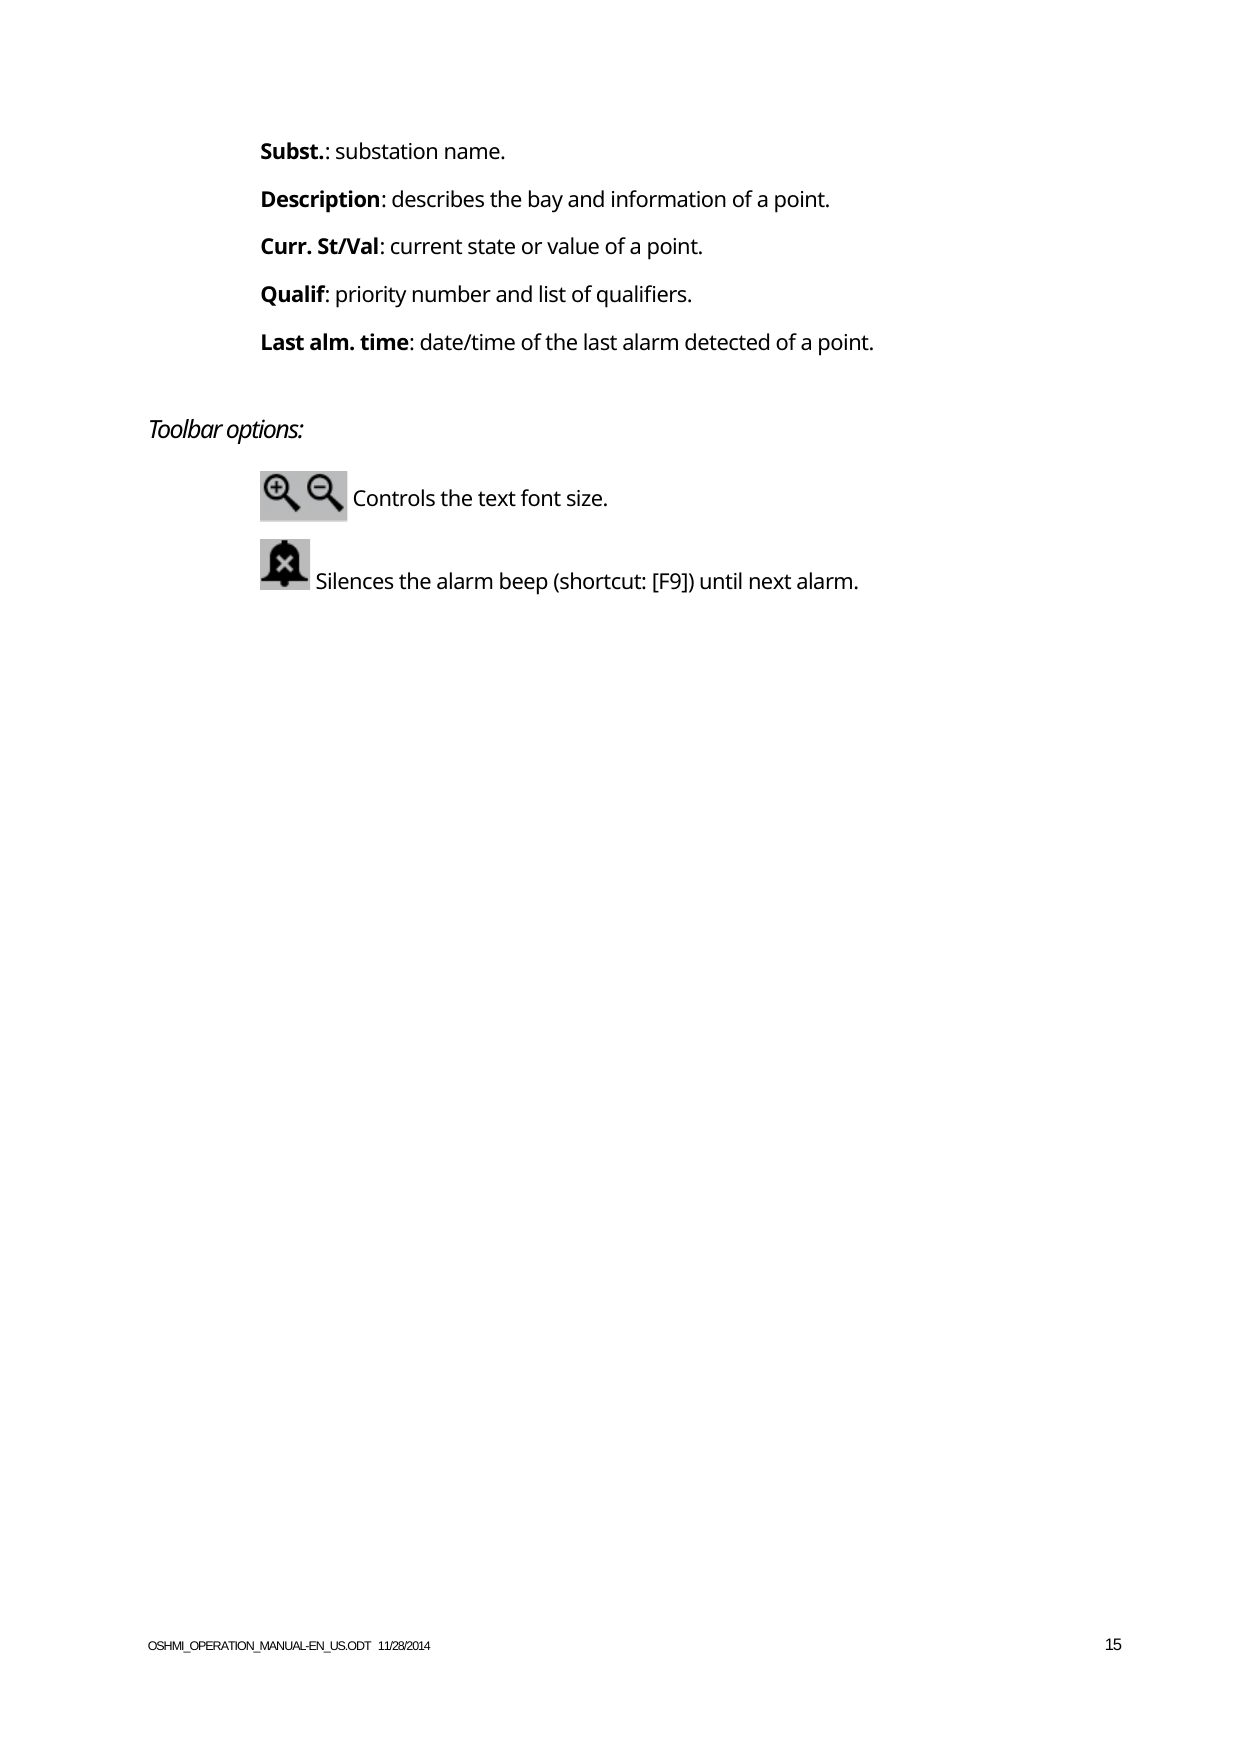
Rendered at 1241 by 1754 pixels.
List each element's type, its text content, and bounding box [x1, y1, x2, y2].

picture [260, 471, 348, 522]
subtitle Toolbar options: [148, 412, 1122, 446]
text Description: describes the bay and information of a point. [260, 183, 1122, 213]
text Silences the alarm beep (shortcut: [F9]) until next alarm. [260, 539, 1122, 596]
text Curr. St/Val: current state or value of a point. [260, 231, 1122, 261]
text Qualif: priority number and list of qualifiers. [260, 279, 1122, 309]
text Last alm. time: date/time of the last alarm detected of a point. [260, 327, 1122, 356]
text Subst.: substation name. [260, 136, 1122, 166]
text Controls the text font size. [348, 471, 1122, 521]
picture [260, 539, 311, 590]
